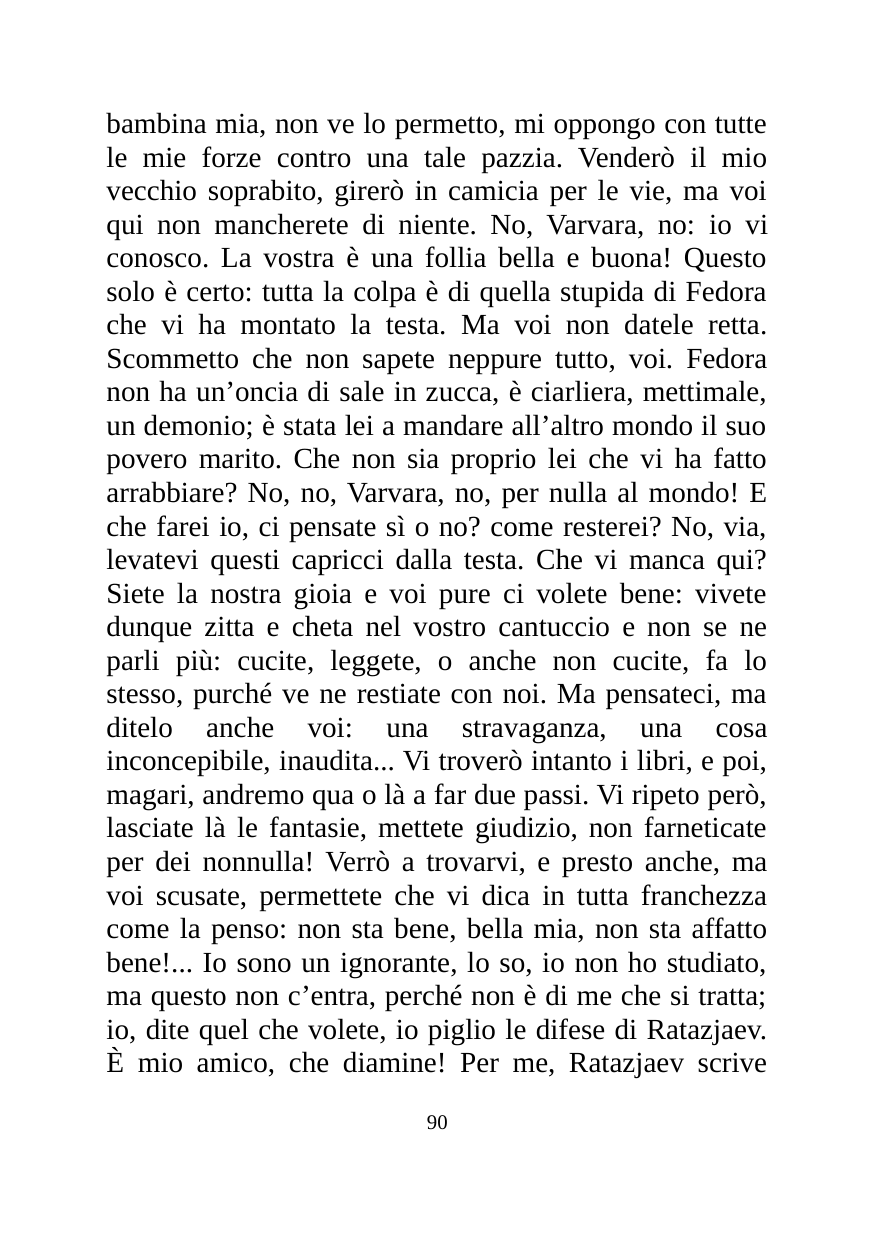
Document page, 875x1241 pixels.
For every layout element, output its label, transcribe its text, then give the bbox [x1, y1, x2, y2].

text bambina mia, non ve lo permetto, mi oppongo con tutte le mie forze contro una tale pazzia. Venderò il mio vecchio soprabito, girerò in camicia per le vie, ma voi qui non mancherete di niente. No, Varvara, no: io vi conosco. La vostra è una follia bella e buona! Questo solo è certo: tutta la colpa è di quella stupida di Fedora che vi ha montato la testa. Ma voi non datele retta. Scommetto che non sapete neppure tutto, voi. Fedora non ha un’oncia di sale in zucca, è ciarliera, mettimale, un demonio; è stata lei a mandare all’altro mondo il suo povero marito. Che non sia proprio lei che vi ha fatto arrabbiare? No, no, Varvara, no, per nulla al mondo! E che farei io, ci pensate sì o no? come resterei? No, via, levatevi questi capricci dalla testa. Che vi manca qui? Siete la nostra gioia e voi pure ci volete bene: vivete dunque zitta e cheta nel vostro cantuccio e non se ne parli più: cucite, leggete, o anche non cucite, fa lo stesso, purché ve ne restiate con noi. Ma pensateci, ma ditelo anche voi: una stravaganza, una cosa inconcepibile, inaudita... Vi troverò intanto i libri, e poi, magari, andremo qua o là a far due passi. Vi ripeto però, lasciate là le fantasie, mettete giudizio, non farneticate per dei nonnulla! Verrò a trovarvi, e presto anche, ma voi scusate, permettete che vi dica in tutta franchezza come la penso: non sta bene, bella mia, non sta affatto bene!... Io sono un ignorante, lo so, io non ho studiato, ma questo non c’entra, perché non è di me che si tratta; io, dite quel che volete, io piglio le difese di Ratazjaev. È mio amico, che diamine! Per me, Ratazjaev scrive [106, 106, 768, 1079]
